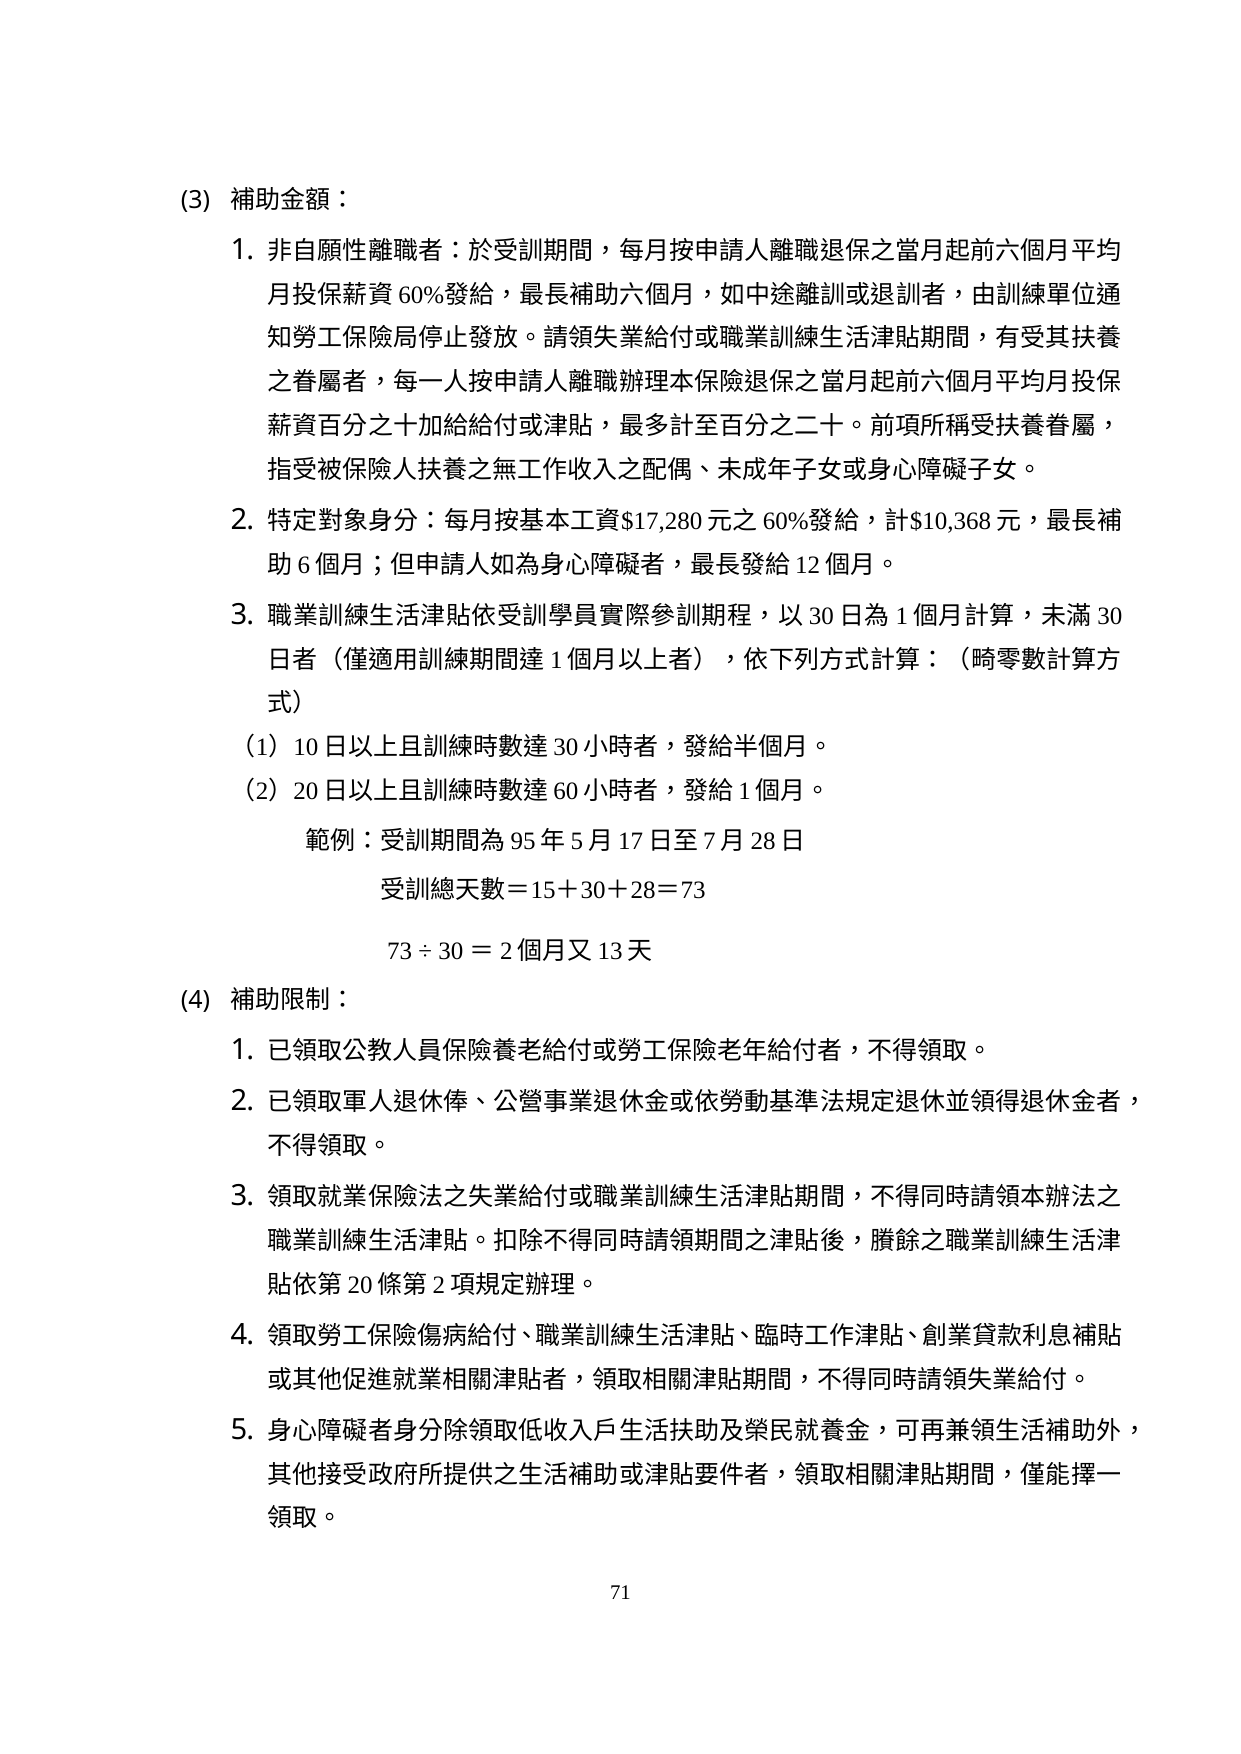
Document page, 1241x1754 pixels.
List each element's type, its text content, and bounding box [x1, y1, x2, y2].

list 特定對象身分：每月按基本工資$17,280元之60%發給，計$10,368元，最長補助6個月；但申請人如為身心障礙者，最長發給12個月。 [230, 494, 1122, 582]
list 補助限制： [181, 973, 1122, 1017]
list 非自願性離職者：於受訓期間，每月按申請人離職退保之當月起前六個月平均月投保薪資60%發給，最長補助六個月，如中途離訓或退訓者，由訓練單位通知勞工保險局停止發放。請領失業給付或職業訓練生活津貼期間，有受其扶養之眷屬者，每一人按申請人離職辦理本保險退保之當月起前六個月平均月投保薪資百分之十加給給付或津貼，最多計至百分之二十。前項所稱受扶養眷屬，指受被保險人扶養之無工作收入之配偶、未成年子女或身心障礙子女。 [230, 224, 1122, 487]
list 職業訓練生活津貼依受訓學員實際參訓期程，以30日為1個月計算，未滿30日者（僅適用訓練期間達1個月以上者），依下列方式計算：（畸零數計算方式） [230, 589, 1122, 721]
text 範例：受訓期間為95年5月17日至7月28日 [230, 821, 1122, 857]
list 已領取軍人退休俸、公營事業退休金或依勞動基準法規定退休並領得退休金者，不得領取。 [230, 1076, 1122, 1163]
list 已領取公教人員保險養老給付或勞工保險老年給付者，不得領取。 [230, 1024, 1122, 1068]
list 領取勞工保險傷病給付、職業訓練生活津貼、臨時工作津貼、創業貸款利息補貼或其他促進就業相關津貼者，領取相關津貼期間，不得同時請領失業給付。 [230, 1309, 1122, 1397]
text （2）20日以上且訓練時數達60小時者，發給1個月。 [231, 764, 1122, 808]
list 身心障礙者身分除領取低收入戶生活扶助及榮民就養金，可再兼領生活補助外，其他接受政府所提供之生活補助或津貼要件者，領取相關津貼期間，僅能擇一領取。 [230, 1404, 1122, 1536]
text （1）10日以上且訓練時數達30小時者，發給半個月。 [231, 721, 1122, 764]
list 領取就業保險法之失業給付或職業訓練生活津貼期間，不得同時請領本辦法之職業訓練生活津貼。扣除不得同時請領期間之津貼後，賸餘之職業訓練生活津貼依第20條第2項規定辦理。 [230, 1171, 1122, 1302]
list 補助金額： [181, 173, 1122, 217]
text 73 ÷ 30 ＝ 2個月又13天 [174, 931, 1122, 967]
text 受訓總天數＝15＋30＋28＝73 [230, 869, 1122, 906]
